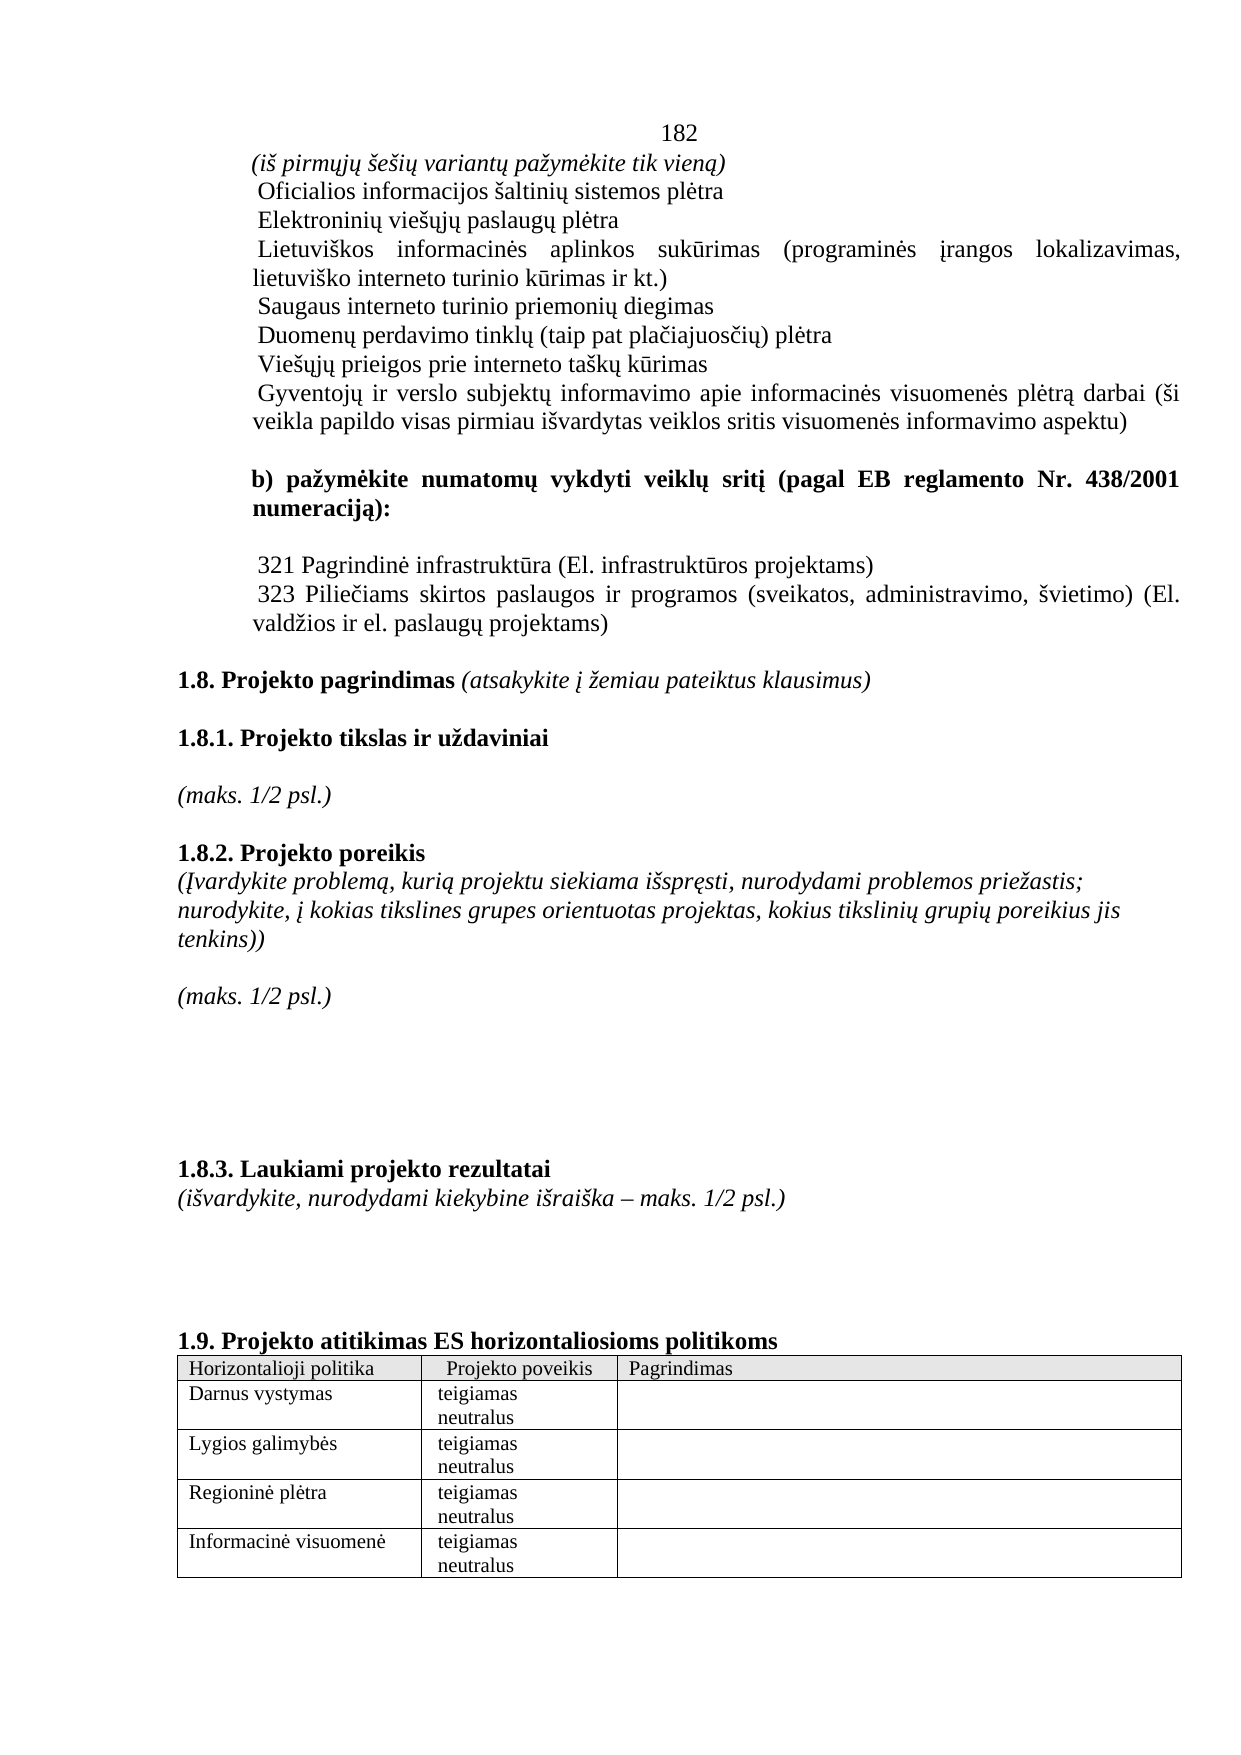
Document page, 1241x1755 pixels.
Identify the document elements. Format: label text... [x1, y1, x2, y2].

table_cell Informacinė visuomenė [178, 1529, 421, 1577]
text 323 Piliečiams skirtos paslaugos ir programos (sveikatos, administravimo, švietimo) (El. valdžios ir el. paslaugų projektams) [252, 579, 1181, 636]
table_cell teigiamas neutralus [422, 1529, 617, 1577]
table_cell teigiamas neutralus [422, 1381, 617, 1429]
text (iš pirmųjų šešių variantų pažymėkite tik vieną) [177, 148, 1181, 176]
text Duomenų perdavimo tinklų (taip pat plačiajuosčių) plėtra [177, 320, 1181, 349]
table_header Pagrindimas [618, 1356, 1181, 1380]
table_cell teigiamas neutralus [422, 1480, 617, 1528]
table_cell [618, 1430, 1181, 1478]
text (Įvardykite problemą, kurią projektu siekiama išspręsti, nurodydami problemos priežastis; nurodykite, į kokias tikslines grupes orientuotas projektas, kokius tikslinių grupių poreikius jis tenkins)) [177, 866, 1181, 953]
text (maks. 1/2 psl.) [177, 780, 1181, 809]
table_cell [618, 1480, 1181, 1528]
text Viešųjų prieigos prie interneto taškų kūrimas [177, 349, 1181, 378]
table_cell Darnus vystymas [178, 1381, 421, 1429]
table_cell [618, 1381, 1181, 1429]
text Gyventojų ir verslo subjektų informavimo apie informacinės visuomenės plėtrą darbai (ši veikla papildo visas pirmiau išvardytas veiklos sritis visuomenės informavimo aspektu) [252, 378, 1181, 435]
text 1.9. Projekto atitikimas ES horizontaliosioms politikoms [177, 1326, 1181, 1355]
text Lietuviškos informacinės aplinkos sukūrimas (programinės įrangos lokalizavimas, lietuviško interneto turinio kūrimas ir kt.) [252, 234, 1181, 291]
text Elektroninių viešųjų paslaugų plėtra [177, 205, 1181, 234]
text Saugaus interneto turinio priemonių diegimas [177, 291, 1181, 320]
text (išvardykite, nurodydami kiekybine išraiška – maks. 1/2 psl.) [177, 1183, 1181, 1211]
text 1.8.3. Laukiami projekto rezultatai [177, 1154, 1181, 1183]
text 1.8.2. Projekto poreikis [177, 838, 1181, 866]
text 321 Pagrindinė infrastruktūra (El. infrastruktūros projektams) [177, 550, 1181, 579]
text Oficialios informacijos šaltinių sistemos plėtra [177, 176, 1181, 205]
text b) pažymėkite numatomų vykdyti veiklų sritį (pagal EB reglamento Nr. 438/2001 numeraciją): [251, 464, 1181, 521]
text (maks. 1/2 psl.) [177, 981, 1181, 1010]
table_header Projekto poveikis [422, 1356, 617, 1380]
table_cell teigiamas neutralus [422, 1430, 617, 1478]
text 1.8. Projekto pagrindimas (atsakykite į žemiau pateiktus klausimus) [177, 665, 1181, 694]
table_cell [618, 1529, 1181, 1577]
text 1.8.1. Projekto tikslas ir uždaviniai [177, 723, 1181, 751]
table_header Horizontalioji politika [178, 1356, 421, 1380]
table_cell Regioninė plėtra [178, 1480, 421, 1528]
table_cell Lygios galimybės [178, 1430, 421, 1478]
